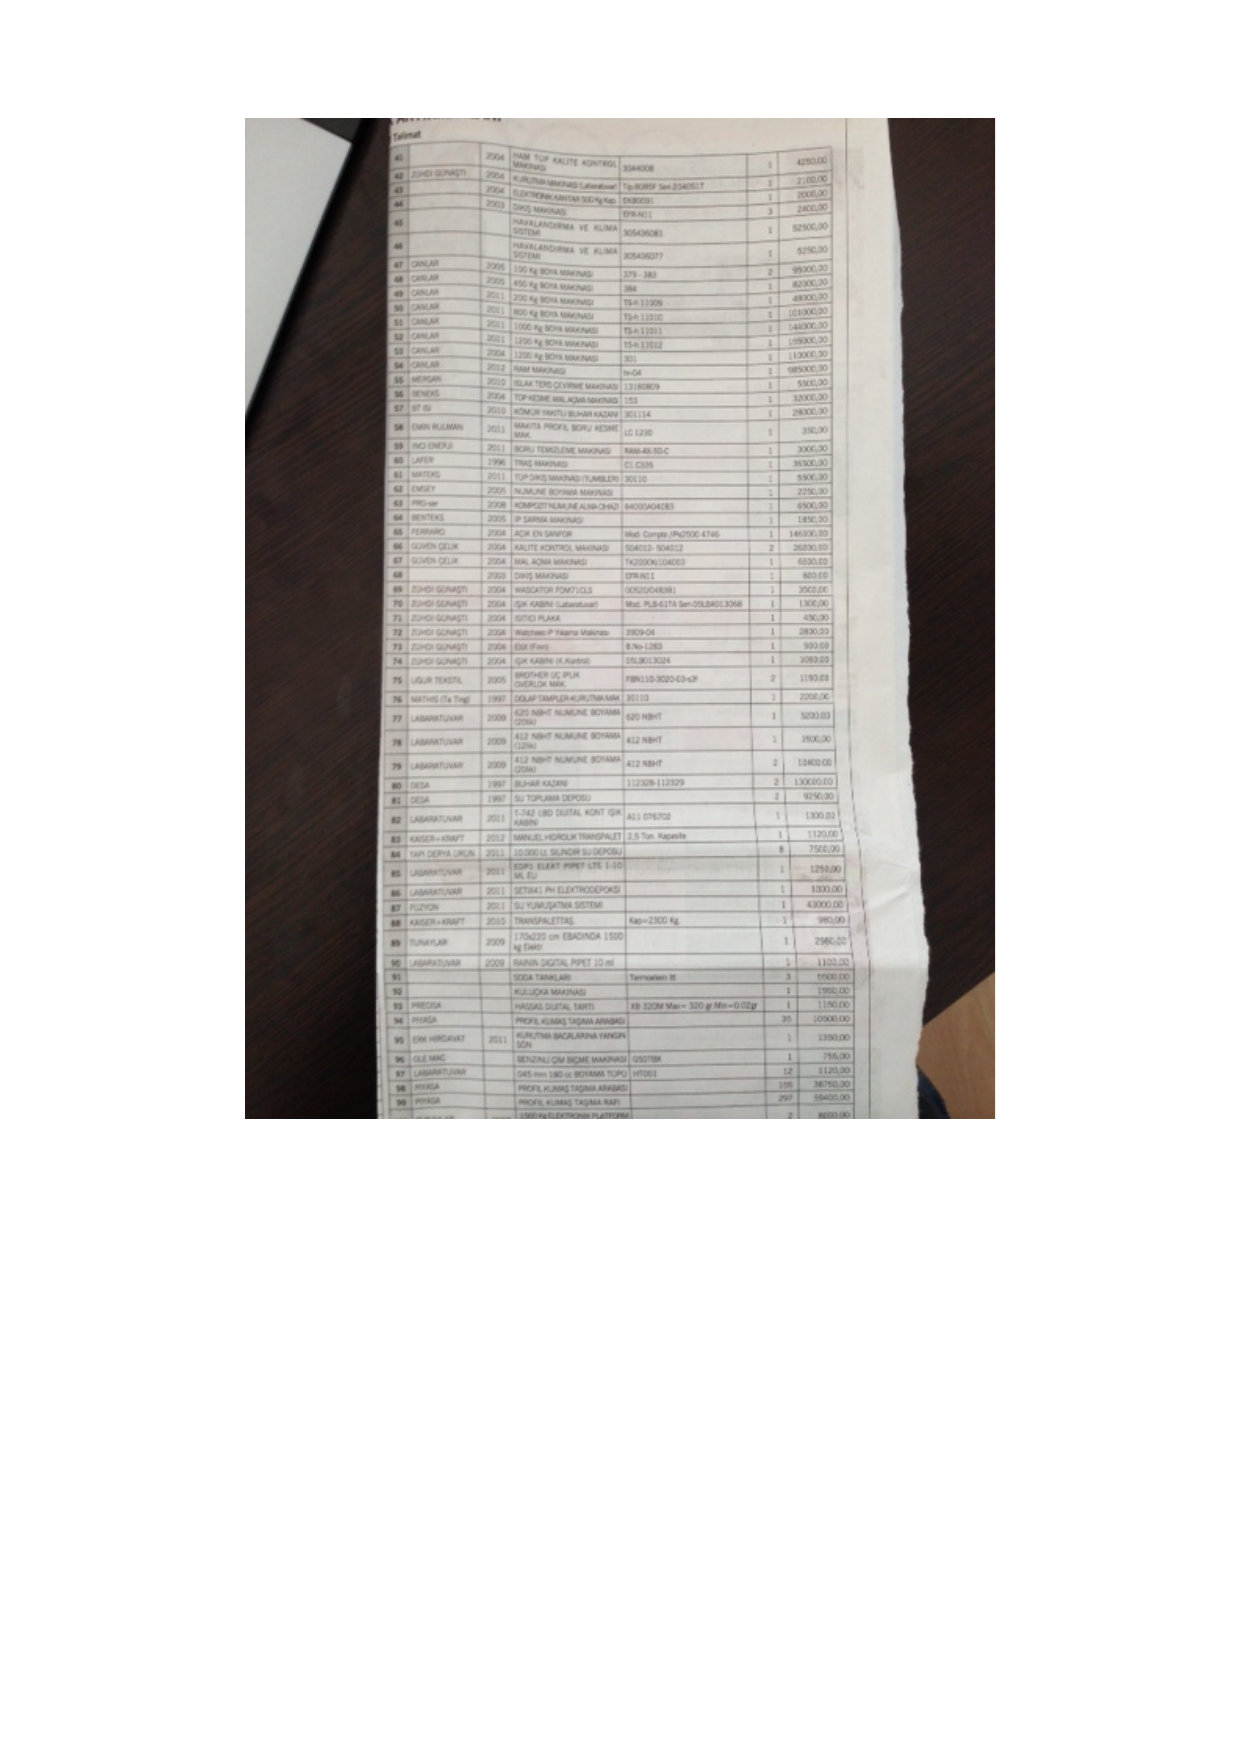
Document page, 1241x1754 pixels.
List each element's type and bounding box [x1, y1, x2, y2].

picture [245, 118, 995, 1119]
